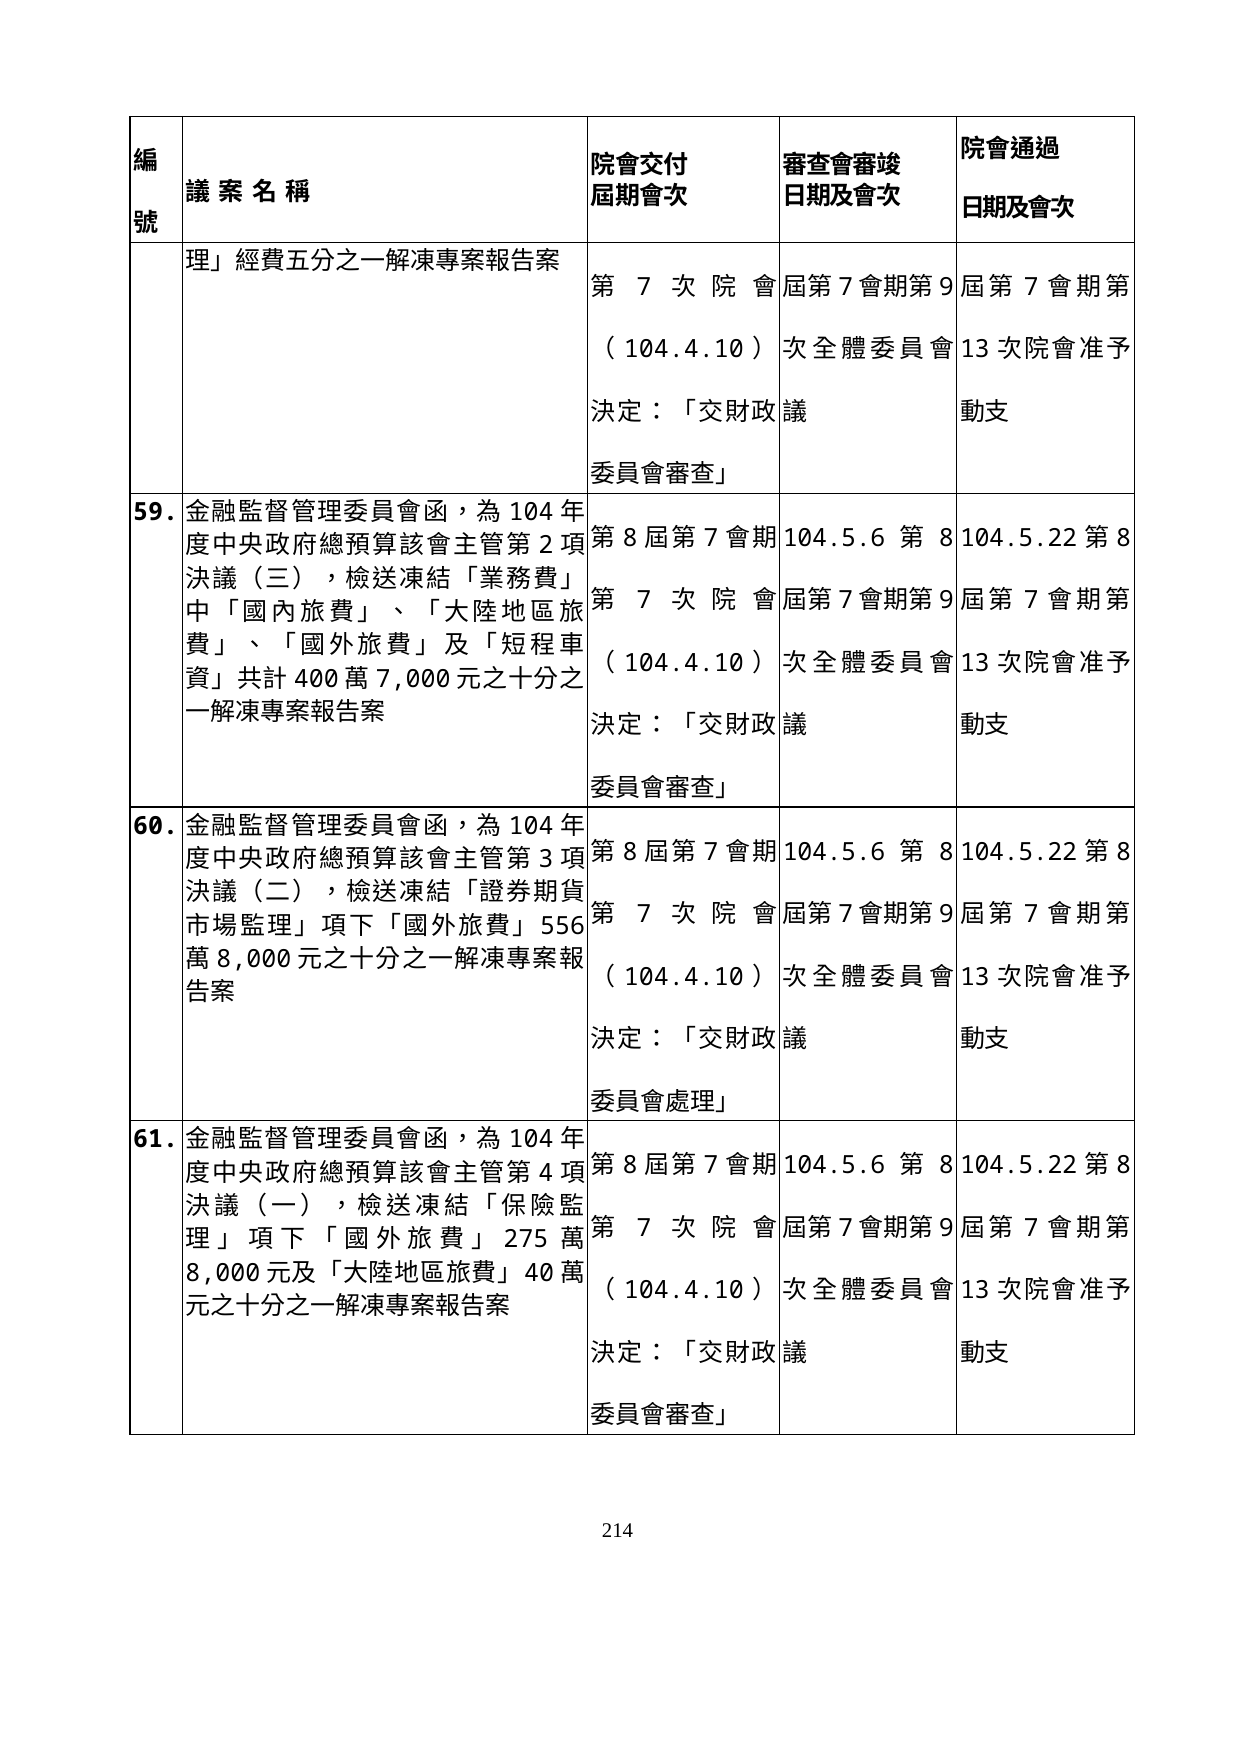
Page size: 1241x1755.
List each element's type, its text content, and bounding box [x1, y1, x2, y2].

table_cell 104.5.6第8屆第7會期第9次全體委員會議 [780, 1121, 956, 1433]
table_cell 104.5.6第8屆第7會期第9次全體委員會議 [780, 494, 956, 806]
table_cell 理」經費五分之一解凍專案報告案 [183, 243, 587, 493]
table_cell 第8屆第7會期第7次院會（104.4.10）決定：「交財政委員會審查」 [588, 1121, 779, 1433]
table_cell 104.5.22第8屆第7會期第13次院會准予動支 [957, 808, 1134, 1120]
table_cell 屆第7會期第13次院會准予動支 [957, 243, 1134, 493]
table_cell 104.5.22第8屆第7會期第13次院會准予動支 [957, 1121, 1134, 1433]
table_cell 金融監督管理委員會函，為104年度中央政府總預算該會主管第3項決議（二），檢送凍結「證券期貨市場監理」項下「國外旅費」556萬8,000元之十分之一解凍專案報告案 [183, 808, 587, 1120]
table_cell 金融監督管理委員會函，為104年度中央政府總預算該會主管第2項決議（三），檢送凍結「業務費」中「國內旅費」、「大陸地區旅費」、「國外旅費」及「短程車資」共計400萬7,000元之十分之一解凍專案報告案 [183, 494, 587, 806]
table_cell 屆第7會期第9次全體委員會議 [780, 243, 956, 493]
table_cell 第8屆第7會期第7次院會（104.4.10）決定：「交財政委員會審查」 [588, 494, 779, 806]
table_cell 第7次院會（104.4.10）決定：「交財政委員會審查」 [588, 243, 779, 493]
table_cell [131, 1121, 182, 1433]
table_header 審查會審竣 日期及會次 [780, 117, 956, 242]
table_cell 金融監督管理委員會函，為104年度中央政府總預算該會主管第4項決議（一），檢送凍結「保險監理」項下「國外旅費」275萬8,000元及「大陸地區旅費」40萬元之十分之一解凍專案報告案 [183, 1121, 587, 1433]
table_cell [131, 494, 182, 806]
table_cell 104.5.22第8屆第7會期第13次院會准予動支 [957, 494, 1134, 806]
table_header 院會通過 日期及會次 [957, 117, 1134, 242]
table_cell [131, 243, 182, 493]
table_header 院會交付 屆期會次 [588, 117, 779, 242]
table_header 編號 [131, 117, 182, 242]
table_header 議案名稱 [183, 117, 587, 242]
table_cell [131, 808, 182, 1120]
table_cell 第8屆第7會期第7次院會（104.4.10）決定：「交財政委員會處理」 [588, 808, 779, 1120]
table_cell 104.5.6第8屆第7會期第9次全體委員會議 [780, 808, 956, 1120]
